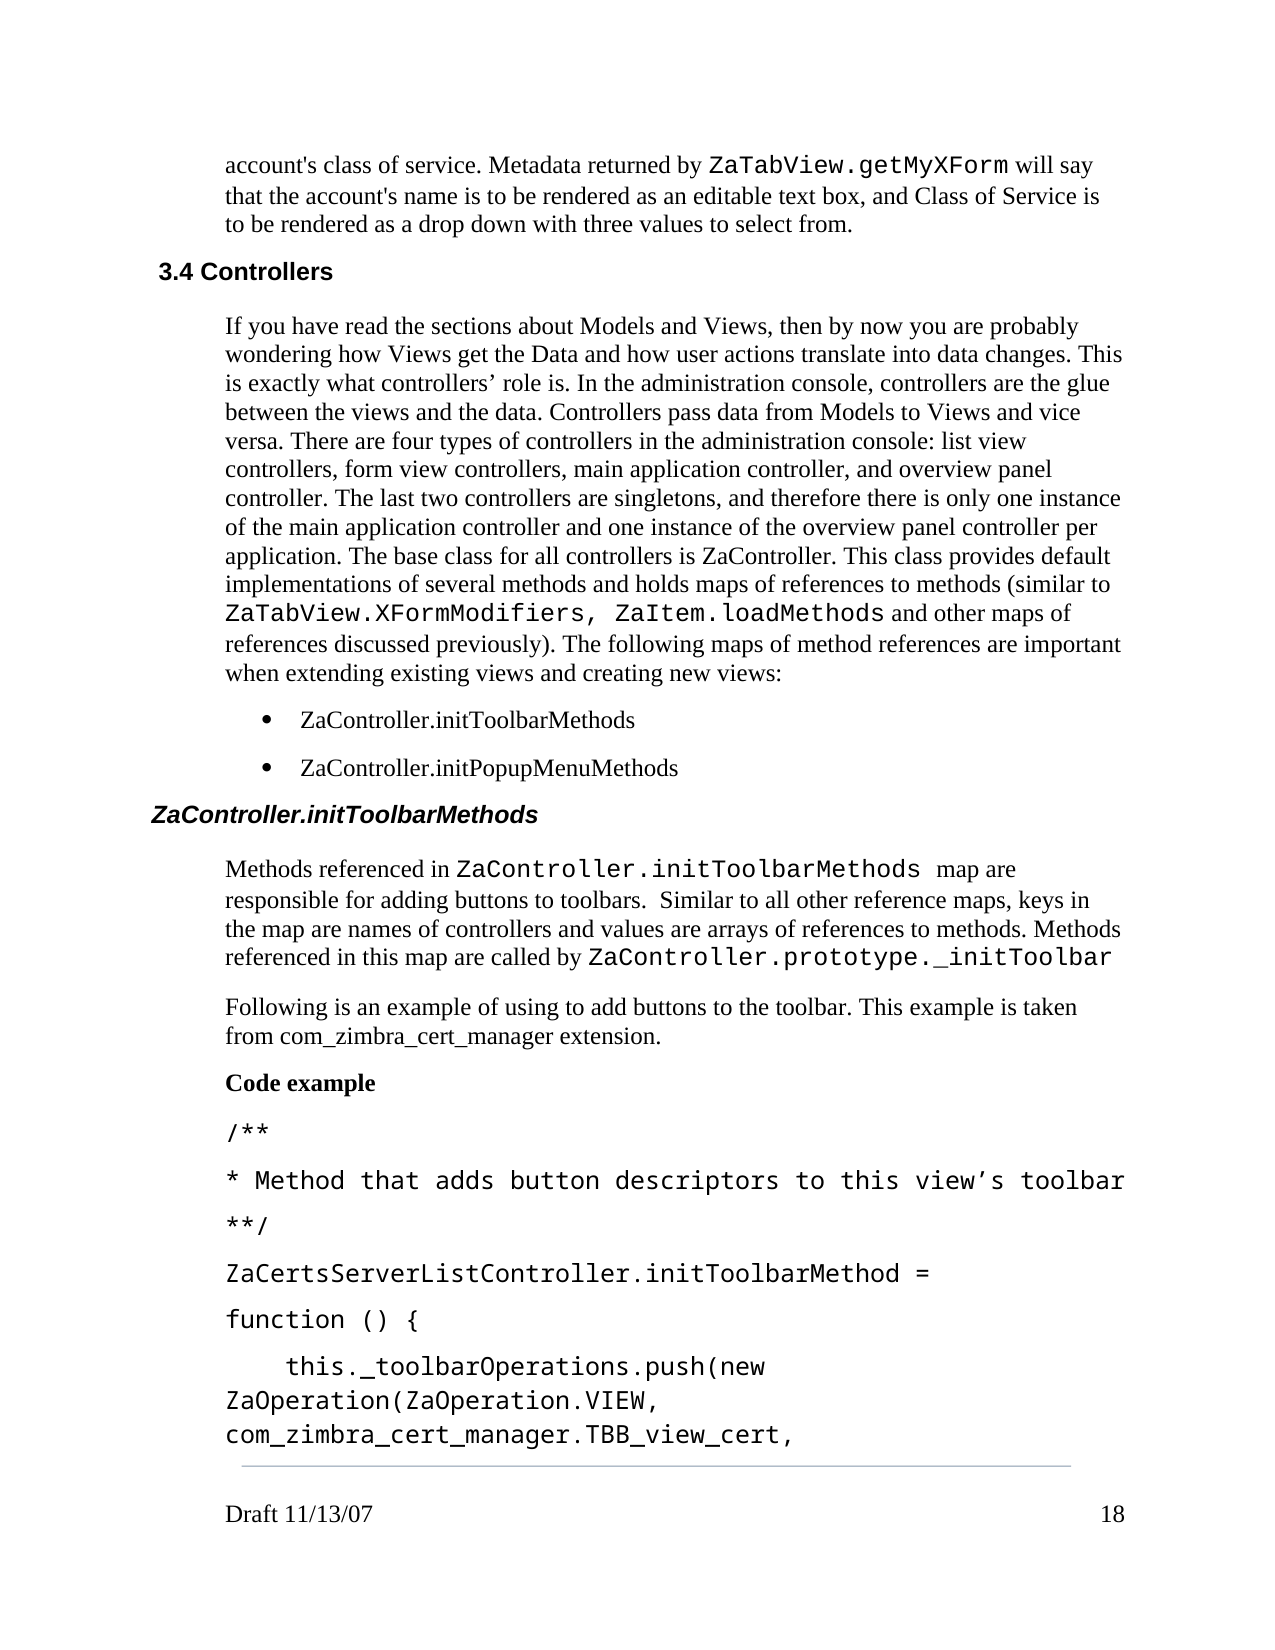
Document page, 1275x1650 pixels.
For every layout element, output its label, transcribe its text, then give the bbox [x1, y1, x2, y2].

text this._toolbarOperations.push(new ZaOperation(ZaOperation.VIEW, com_zimbra_cert_manager.TBB_view_cert, [225, 1349, 1125, 1451]
text Following is an example of using to add buttons to the toolbar. This example is taken from com_zimbra_cert_manager extension. [225, 992, 1125, 1049]
text **/ [225, 1209, 1125, 1243]
subtitle ZaController.initToolbarMethods [151, 800, 1125, 829]
text function () { [225, 1302, 1125, 1336]
text account's class of service. Metadata returned by ZaTabView.getMyXForm will say that the account's name is to be rendered as an editable text box, and Class of Service is to be rendered as a drop down with three values to select from. [225, 150, 1125, 238]
text Code example [225, 1068, 1125, 1097]
text ZaCertsServerListController.initToolbarMethod = [225, 1256, 1125, 1289]
text Methods referenced in ZaController.initToolbarMethods map are responsible for adding buttons to toolbars. Similar to all other reference maps, keys in the map are names of controllers and values are arrays of references to methods. Methods referenced in this map are called by ZaController.prototype._initToolbar [225, 854, 1125, 973]
list ZaController.initToolbarMethods [262, 705, 1125, 734]
subtitle Controllers [151, 257, 1125, 286]
text * Method that adds button descriptors to this view’s toolbar [225, 1162, 1125, 1196]
text If you have read the sections about Models and Views, then by now you are probably wondering how Views get the Data and how user actions translate into data changes. This is exactly what controllers’ role is. In the administration console, controllers are the glue between the views and the data. Controllers pass data from Models to Views and vice versa. There are four types of controllers in the administration console: list view controllers, form view controllers, main application controller, and overview panel controller. The last two controllers are singletons, and therefore there is only one instance of the main application controller and one instance of the overview panel controller per application. The base class for all controllers is ZaController. This class provides default implementations of several methods and holds maps of references to methods (similar to ZaTabView.XFormModifiers, ZaItem.loadMethods and other maps of references discussed previously). The following maps of method references are important when extending existing views and creating new views: [225, 311, 1125, 687]
text /** [225, 1116, 1125, 1150]
list ZaController.initPopupMenuMethods [262, 753, 1125, 782]
